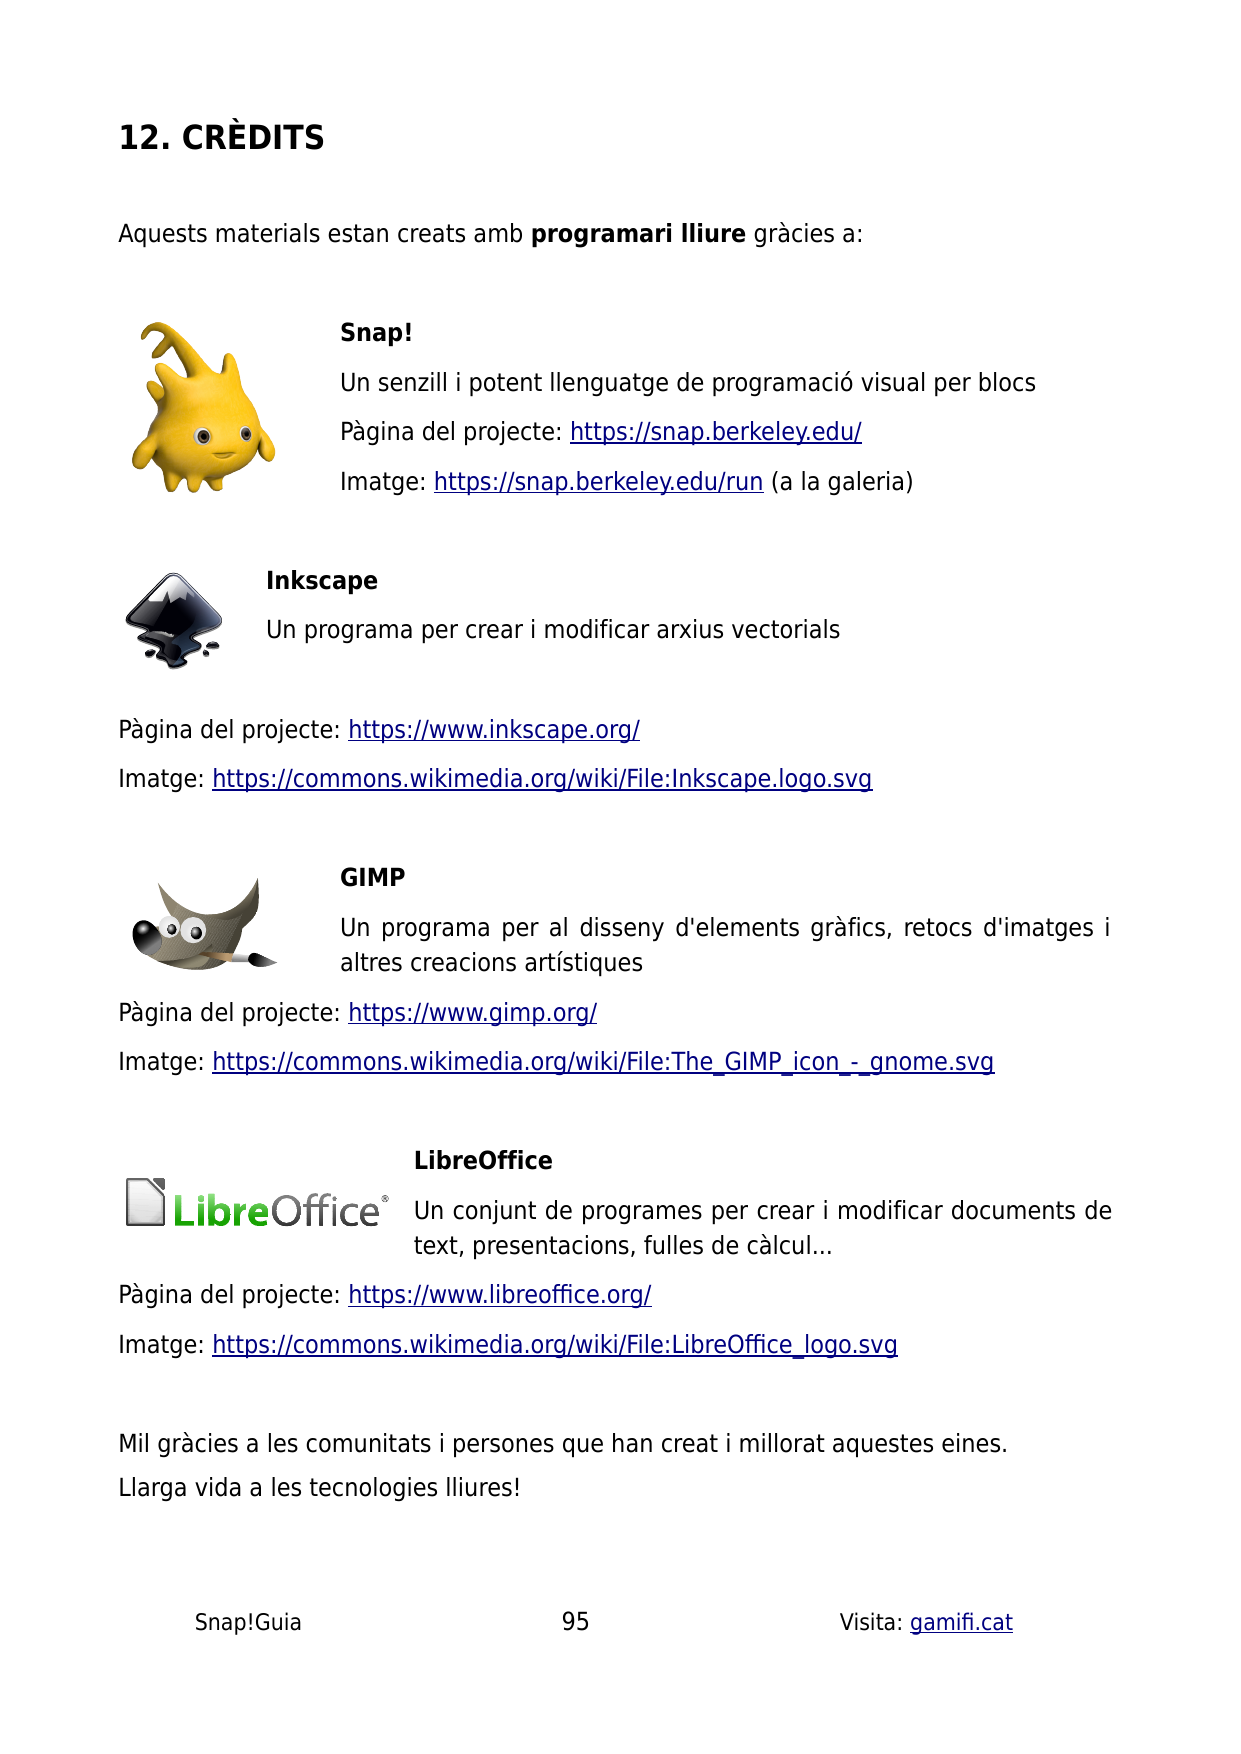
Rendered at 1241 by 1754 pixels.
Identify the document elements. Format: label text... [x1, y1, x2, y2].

text Pàgina del projecte: https://www.libreoffice.org/ [118, 1281, 1122, 1310]
text Imatge: https://commons.wikimedia.org/wiki/File:Inkscape.logo.svg [118, 764, 1122, 794]
text Pàgina del projecte: https://www.inkscape.org/ [118, 715, 1122, 744]
text Llarga vida a les tecnologies lliures! [118, 1473, 1122, 1502]
text Un conjunt de programes per crear i modificar documents de text, presentacions, fulles de càlcul... [118, 1196, 1122, 1260]
text Pàgina del projecte: https://www.gimp.org/ [118, 998, 1122, 1027]
text Un programa per al disseny d'elements gràfics, retocs d'imatges i altres creacions artístiques [118, 913, 1122, 977]
text Un programa per crear i modificar arxius vectorials [195, 616, 1122, 645]
text LibreOffice [118, 1147, 1122, 1176]
text Snap! [118, 318, 1122, 347]
picture [111, 322, 292, 499]
text Un senzill i potent llenguatge de programació visual per blocs [292, 368, 1122, 397]
subtitle 12. CRÈDITS [118, 118, 1122, 157]
text Imatge: https://commons.wikimedia.org/wiki/File:The_GIMP_icon_-_gnome.svg [118, 1047, 1122, 1077]
text Inkscape [118, 566, 1122, 595]
text Mil gràcies a les comunitats i persones que han creat i millorat aquestes eines. [118, 1429, 1122, 1459]
text Imatge: https://commons.wikimedia.org/wiki/File:LibreOffice_logo.svg [118, 1330, 1122, 1359]
text Imatge: https://snap.berkeley.edu/run (a la galeria) [292, 467, 1122, 496]
text GIMP [118, 864, 1122, 893]
text Aquests materials estan creats amb programari lliure gràcies a: [118, 219, 1122, 248]
text Pàgina del projecte: https://snap.berkeley.edu/ [292, 417, 1122, 447]
